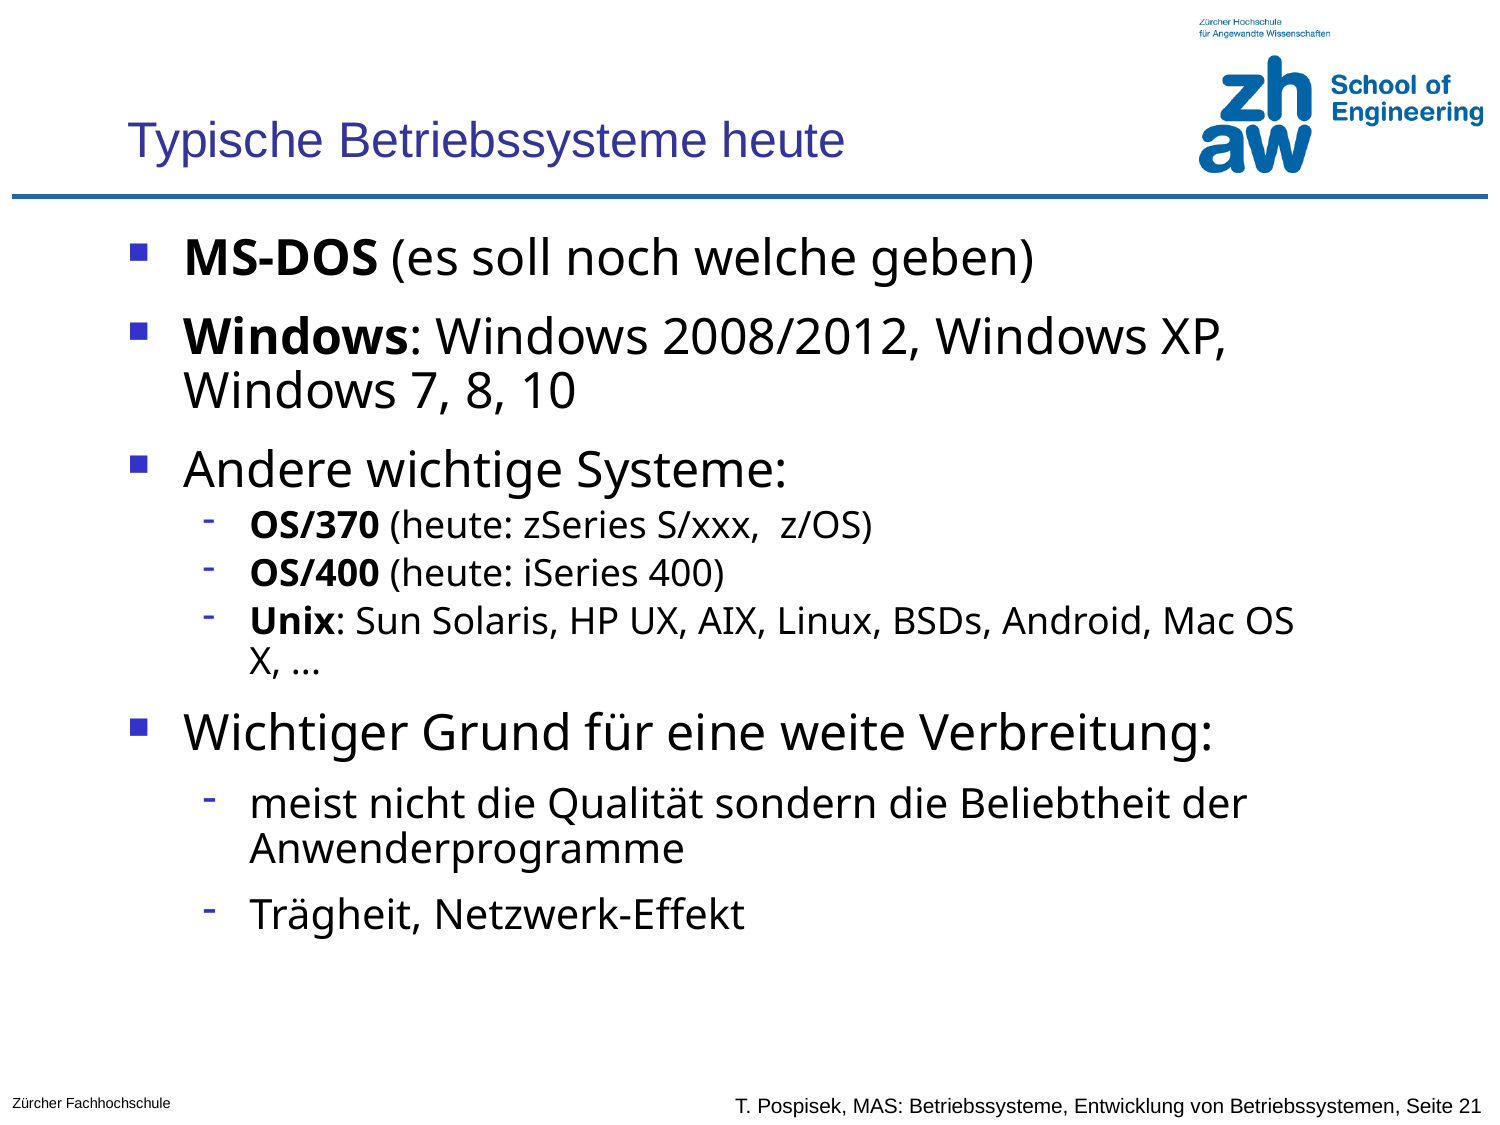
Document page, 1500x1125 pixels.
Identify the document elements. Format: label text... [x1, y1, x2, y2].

title Typische Betriebssysteme heute [112, 50, 1391, 175]
picture [1199, 19, 1483, 173]
list MS-DOS (es soll noch welche geben) Windows: Windows 2008/2012, Windows XP, Windows 7, 8, 10 Andere wichtige Systeme: OS/370 (heute: zSeries S/xxx, z/OS) OS/400 (heute: iSeries 400) Unix: Sun Solaris, HP UX, AIX, Linux, BSDs, Android, Mac OS X, ... Wichtiger Grund für eine weite Verbreitung: meist nicht die Qualität sondern die Beliebtheit der Anwenderprogramme Trägheit, Netzwerk-Effekt [112, 224, 1388, 988]
